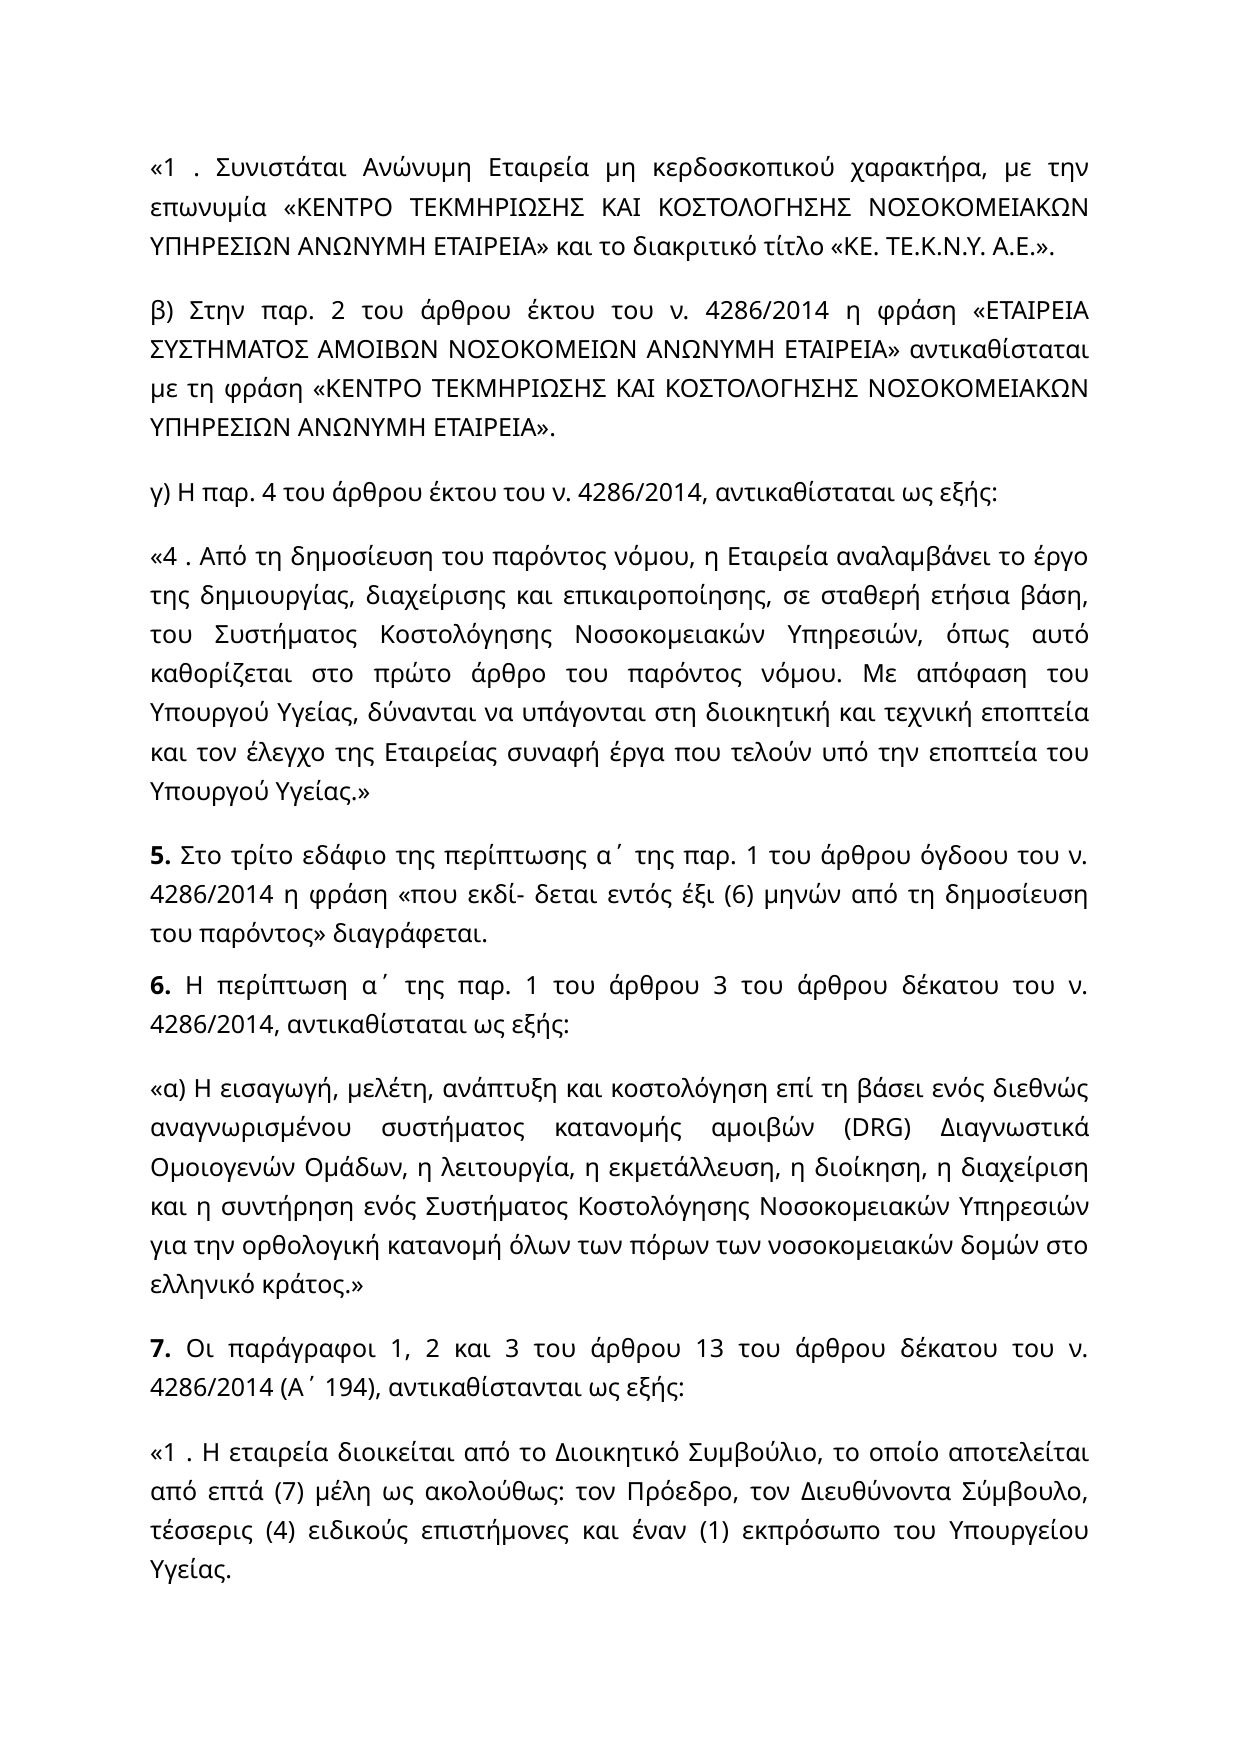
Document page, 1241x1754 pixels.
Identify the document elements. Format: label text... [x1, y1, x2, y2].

text 7. Οι παράγραφοι 1, 2 και 3 του άρθρου 13 του άρθρου δέκατου του ν. 4286/2014 (Α΄ 194), αντικαθίστανται ως εξής: [150, 1331, 1090, 1404]
text 6. Η περίπτωση α΄ της παρ. 1 του άρθρου 3 του άρθρου δέκατου του ν. 4286/2014, αντικαθίσταται ως εξής: [150, 967, 1090, 1041]
text γ) Η παρ. 4 του άρθρου έκτου του ν. 4286/2014, αντικαθίσταται ως εξής: [150, 474, 1090, 508]
text «4 . Από τη δημοσίευση του παρόντος νόμου, η Εταιρεία αναλαμβάνει το έργο της δημιουργίας, διαχείρισης και επικαιροποίησης, σε σταθερή ετήσια βάση, του Συστήματος Κοστολόγησης Νοσοκομειακών Υπηρεσιών, όπως αυτό καθορίζεται στο πρώτο άρθρο του παρόντος νόμου. Με απόφαση του Υπουργού Υγείας, δύνανται να υπάγονται στη διοικητική και τεχνική εποπτεία και τον έλεγχο της Εταιρείας συναφή έργα που τελούν υπό την εποπτεία του Υπουργού Υγείας.» [150, 538, 1090, 807]
text «1 . Συνιστάται Aνώνυμη Eταιρεία μη κερδοσκοπικού χαρακτήρα, με την επωνυμία «ΚΕΝΤΡΟ ΤΕΚΜΗΡΙΩΣΗΣ ΚΑΙ ΚΟΣΤΟΛΟΓΗΣΗΣ ΝΟΣΟΚΟΜΕΙΑΚΩΝ ΥΠΗΡΕΣΙΩΝ ΑΝΩΝΥΜΗ ΕΤΑΙΡΕΙΑ» και το διακριτικό τίτλο «ΚΕ. ΤΕ.Κ.Ν.Υ. Α.Ε.». [150, 150, 1090, 262]
text «α) Η εισαγωγή, μελέτη, ανάπτυξη και κοστολόγηση επί τη βάσει ενός διεθνώς αναγνωρισμένου συστήματος κατανομής αμοιβών (DRG) Διαγνωστικά Ομοιογενών Ομάδων, η λειτουργία, η εκμετάλλευση, η διοίκηση, η διαχείριση και η συντήρηση ενός Συστήματος Κοστολόγησης Νοσοκομειακών Υπηρεσιών για την ορθολογική κατανομή όλων των πόρων των νοσοκομειακών δομών στο ελληνικό κράτος.» [150, 1071, 1090, 1301]
text 5. Στο τρίτο εδάφιο της περίπτωσης α΄ της παρ. 1 του άρθρου όγδοου του ν. 4286/2014 η φράση «που εκδί- δεται εντός έξι (6) μηνών από τη δημοσίευση του παρόντος» διαγράφεται. [150, 837, 1090, 950]
text β) Στην παρ. 2 του άρθρου έκτου του ν. 4286/2014 η φράση «ΕΤΑΙΡΕΙΑ ΣΥΣΤΗΜΑΤΟΣ ΑΜΟΙΒΩΝ ΝΟΣΟΚΟΜΕΙΩΝ ΑΝΩΝΥΜΗ ΕΤΑΙΡΕΙΑ» αντικαθίσταται με τη φράση «ΚΕΝΤΡΟ ΤΕΚΜΗΡΙΩΣΗΣ ΚΑΙ ΚΟΣΤΟΛΟΓΗΣΗΣ ΝΟΣΟΚΟΜΕΙΑΚΩΝ ΥΠΗΡΕΣΙΩΝ ΑΝΩΝΥΜΗ ΕΤΑΙΡΕΙΑ». [150, 292, 1090, 444]
text «1 . Η εταιρεία διοικείται από το Διοικητικό Συμβούλιο, το οποίο αποτελείται από επτά (7) μέλη ως ακολούθως: τον Πρόεδρο, τον Διευθύνοντα Σύμβουλο, τέσσερις (4) ειδικούς επιστήμονες και έναν (1) εκπρόσωπο του Υπουργείου Υγείας. [150, 1434, 1090, 1586]
